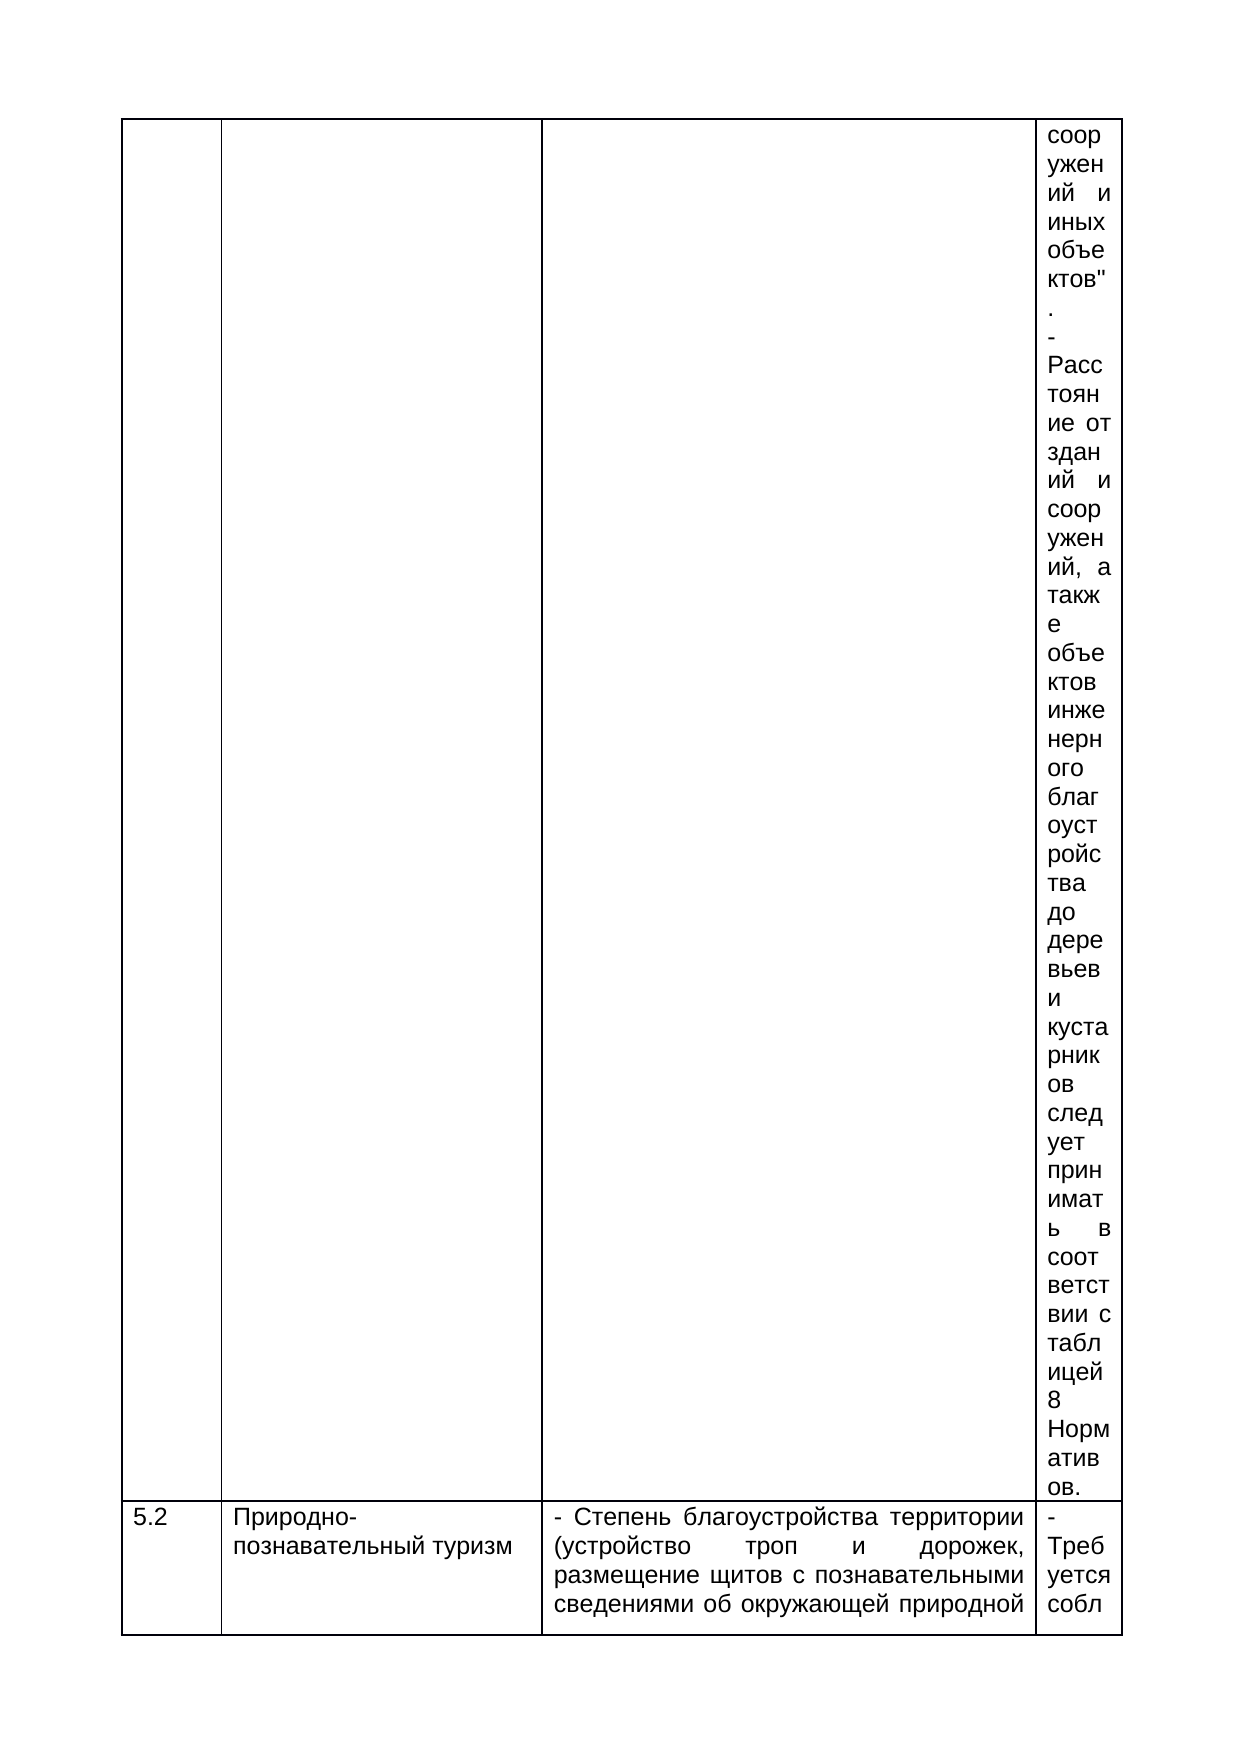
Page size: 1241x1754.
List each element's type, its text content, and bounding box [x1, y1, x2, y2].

table_cell - Степень благоустройства территории (устройство троп и дорожек, размещение щитов с познавательными сведениями об окружающей природной [543, 1502, 1035, 1634]
table_cell сооружений и иных объектов". - Расстояние от зданий и сооружений, а также объектов инженерного благоустройства до деревьев и кустарников следует принимать в соответствии с таблицей 8 Нормативов. [1037, 120, 1121, 1500]
table_cell - Требуется собл [1037, 1502, 1121, 1634]
table_cell [123, 120, 221, 1500]
table_cell [222, 120, 541, 1500]
table_cell 5.2 [123, 1502, 221, 1634]
table_cell [543, 120, 1035, 1500]
table_cell Природно-познавательный туризм [222, 1502, 541, 1634]
